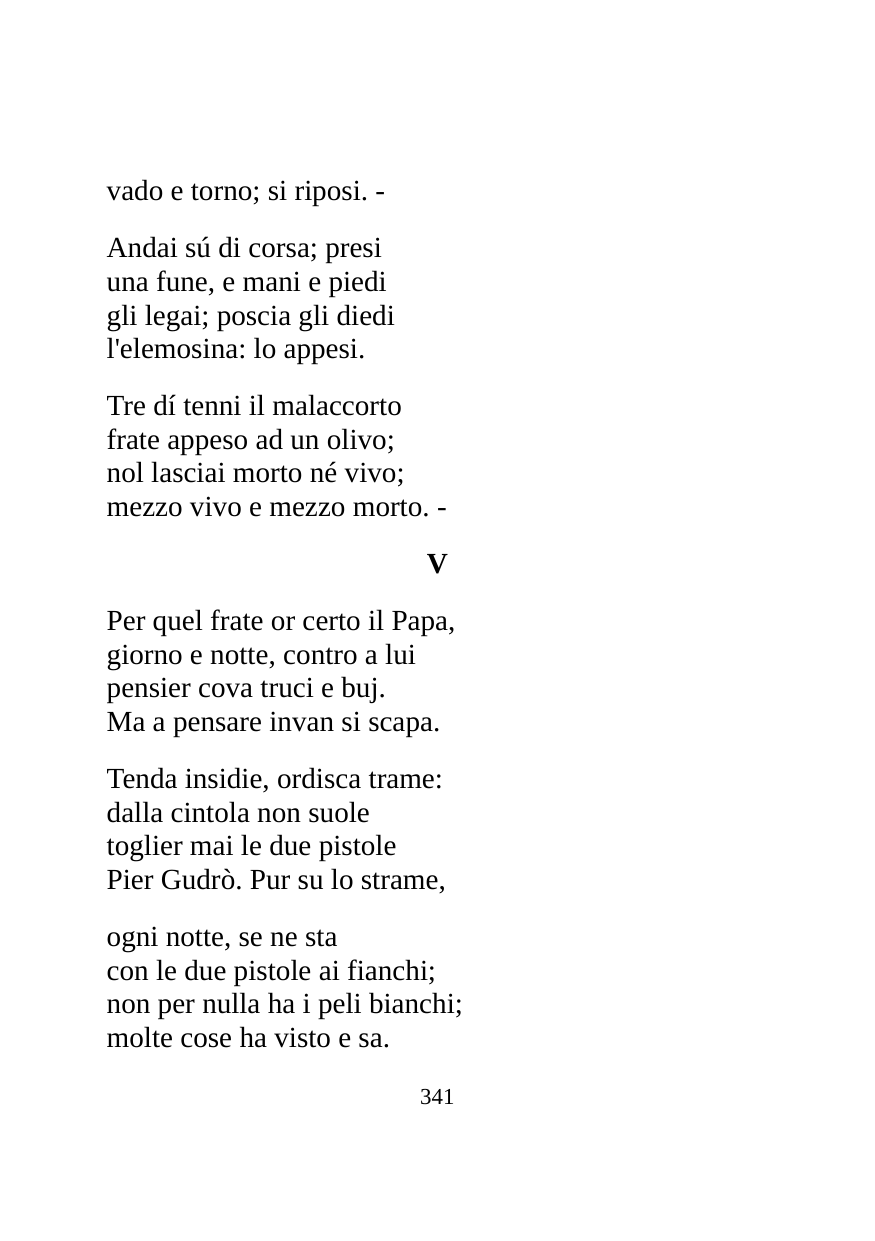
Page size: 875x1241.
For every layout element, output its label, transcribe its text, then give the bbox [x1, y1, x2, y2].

text l'elemosina: lo appesi. [106, 331, 768, 365]
text toglier mai le due pistole [106, 828, 768, 862]
text giorno e notte, contro a lui [106, 637, 768, 671]
text mezzo vivo e mezzo morto. - [106, 489, 768, 523]
text una fune, e mani e piedi [106, 264, 768, 298]
text Andai sú di corsa; presi [106, 231, 768, 264]
text dalla cintola non suole [106, 795, 768, 828]
text vado e torno; si riposi. - [106, 173, 768, 207]
text Per quel frate or certo il Papa, [106, 603, 768, 637]
text molte cose ha visto e sa. [106, 1020, 768, 1053]
text frate appeso ad un olivo; [106, 422, 768, 456]
text ogni notte, se ne sta [106, 919, 768, 953]
text Tenda insidie, ordisca trame: [106, 761, 768, 795]
text con le due pistole ai fianchi; [106, 953, 768, 986]
text V [106, 546, 768, 580]
text Ma a pensare invan si scapa. [106, 704, 768, 738]
text nol lasciai morto né vivo; [106, 456, 768, 489]
text pensier cova truci e buj. [106, 671, 768, 704]
text Tre dí tenni il malaccorto [106, 388, 768, 422]
text gli legai; poscia gli diedi [106, 298, 768, 331]
text Pier Gudrò. Pur su lo strame, [106, 862, 768, 895]
text non per nulla ha i peli bianchi; [106, 986, 768, 1020]
